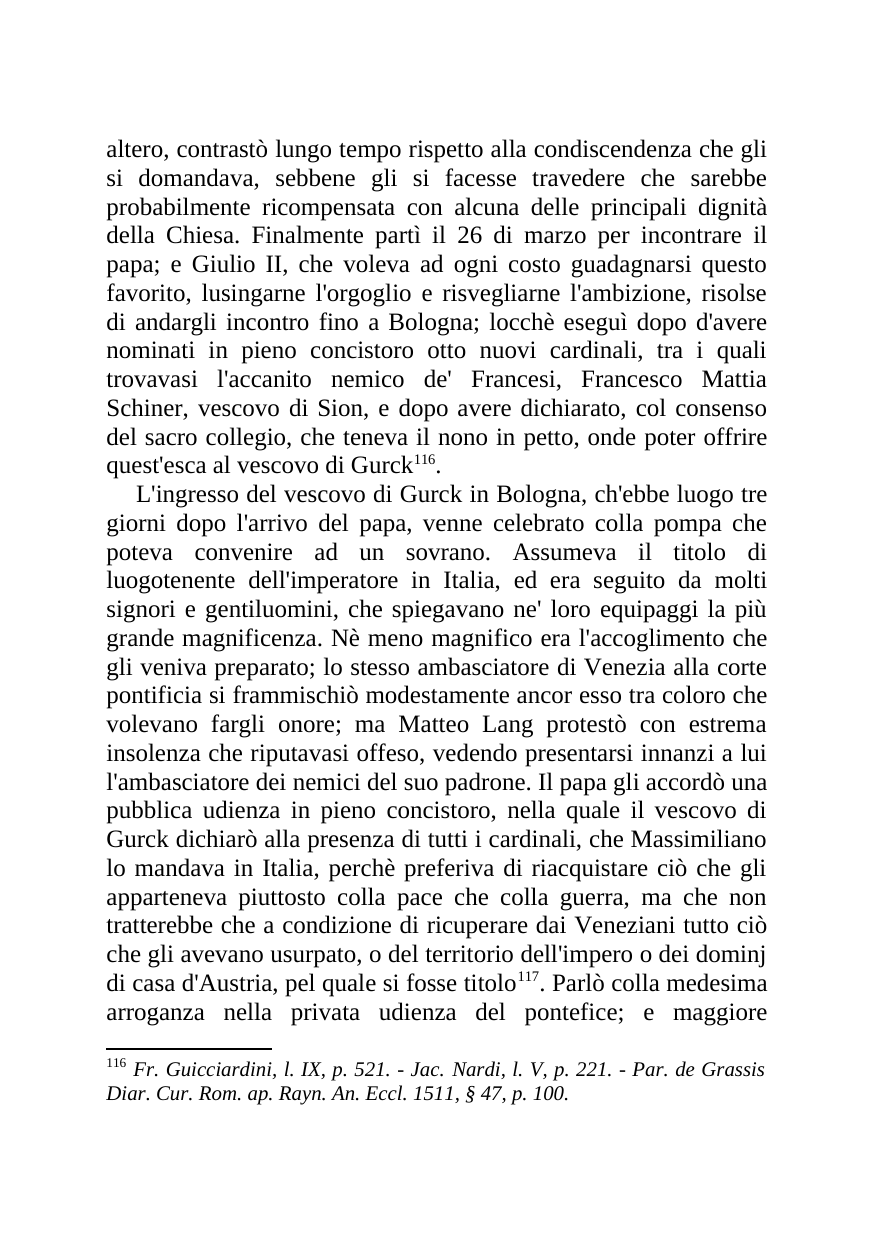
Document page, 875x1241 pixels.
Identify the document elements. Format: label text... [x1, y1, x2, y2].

text altero, contrastò lungo tempo rispetto alla condiscendenza che gli si domandava, sebbene gli si facesse travedere che sarebbe probabilmente ricompensata con alcuna delle principali dignità della Chiesa. Finalmente partì il 26 di marzo per incontrare il papa; e Giulio II, che voleva ad ogni costo guadagnarsi questo favorito, lusingarne l'orgoglio e risvegliarne l'ambizione, risolse di andargli incontro fino a Bologna; locchè eseguì dopo d'avere nominati in pieno concistoro otto nuovi cardinali, tra i quali trovavasi l'accanito nemico de' Francesi, Francesco Mattia Schiner, vescovo di Sion, e dopo avere dichiarato, col consenso del sacro collegio, che teneva il nono in petto, onde poter offrire quest'esca al vescovo di Gurck. [106, 134, 768, 479]
text L'ingresso del vescovo di Gurck in Bologna, ch'ebbe luogo tre giorni dopo l'arrivo del papa, venne celebrato colla pompa che poteva convenire ad un sovrano. Assumeva il titolo di luogotenente dell'imperatore in Italia, ed era seguito da molti signori e gentiluomini, che spiegavano ne' loro equipaggi la più grande magnificenza. Nè meno magnifico era l'accoglimento che gli veniva preparato; lo stesso ambasciatore di Venezia alla corte pontificia si frammischiò modestamente ancor esso tra coloro che volevano fargli onore; ma Matteo Lang protestò con estrema insolenza che riputavasi offeso, vedendo presentarsi innanzi a lui l'ambasciatore dei nemici del suo padrone. Il papa gli accordò una pubblica udienza in pieno concistoro, nella quale il vescovo di Gurck dichiarò alla presenza di tutti i cardinali, che Massimiliano lo mandava in Italia, perchè preferiva di riacquistare ciò che gli apparteneva piuttosto colla pace che colla guerra, ma che non tratterebbe che a condizione di ricuperare dai Veneziani tutto ciò che gli avevano usurpato, o del territorio dell'impero o dei dominj di casa d'Austria, pel quale si fosse titolo. Parlò colla medesima arroganza nella privata udienza del pontefice; e maggiore [106, 479, 768, 1026]
text Fr. Guicciardini, l. IX, p. 521. - Jac. Nardi, l. V, p. 221. - Par. de Grassis Diar. Cur. Rom. ap. Rayn. An. Eccl. 1511, § 47, p. 100. [106, 1055, 768, 1105]
